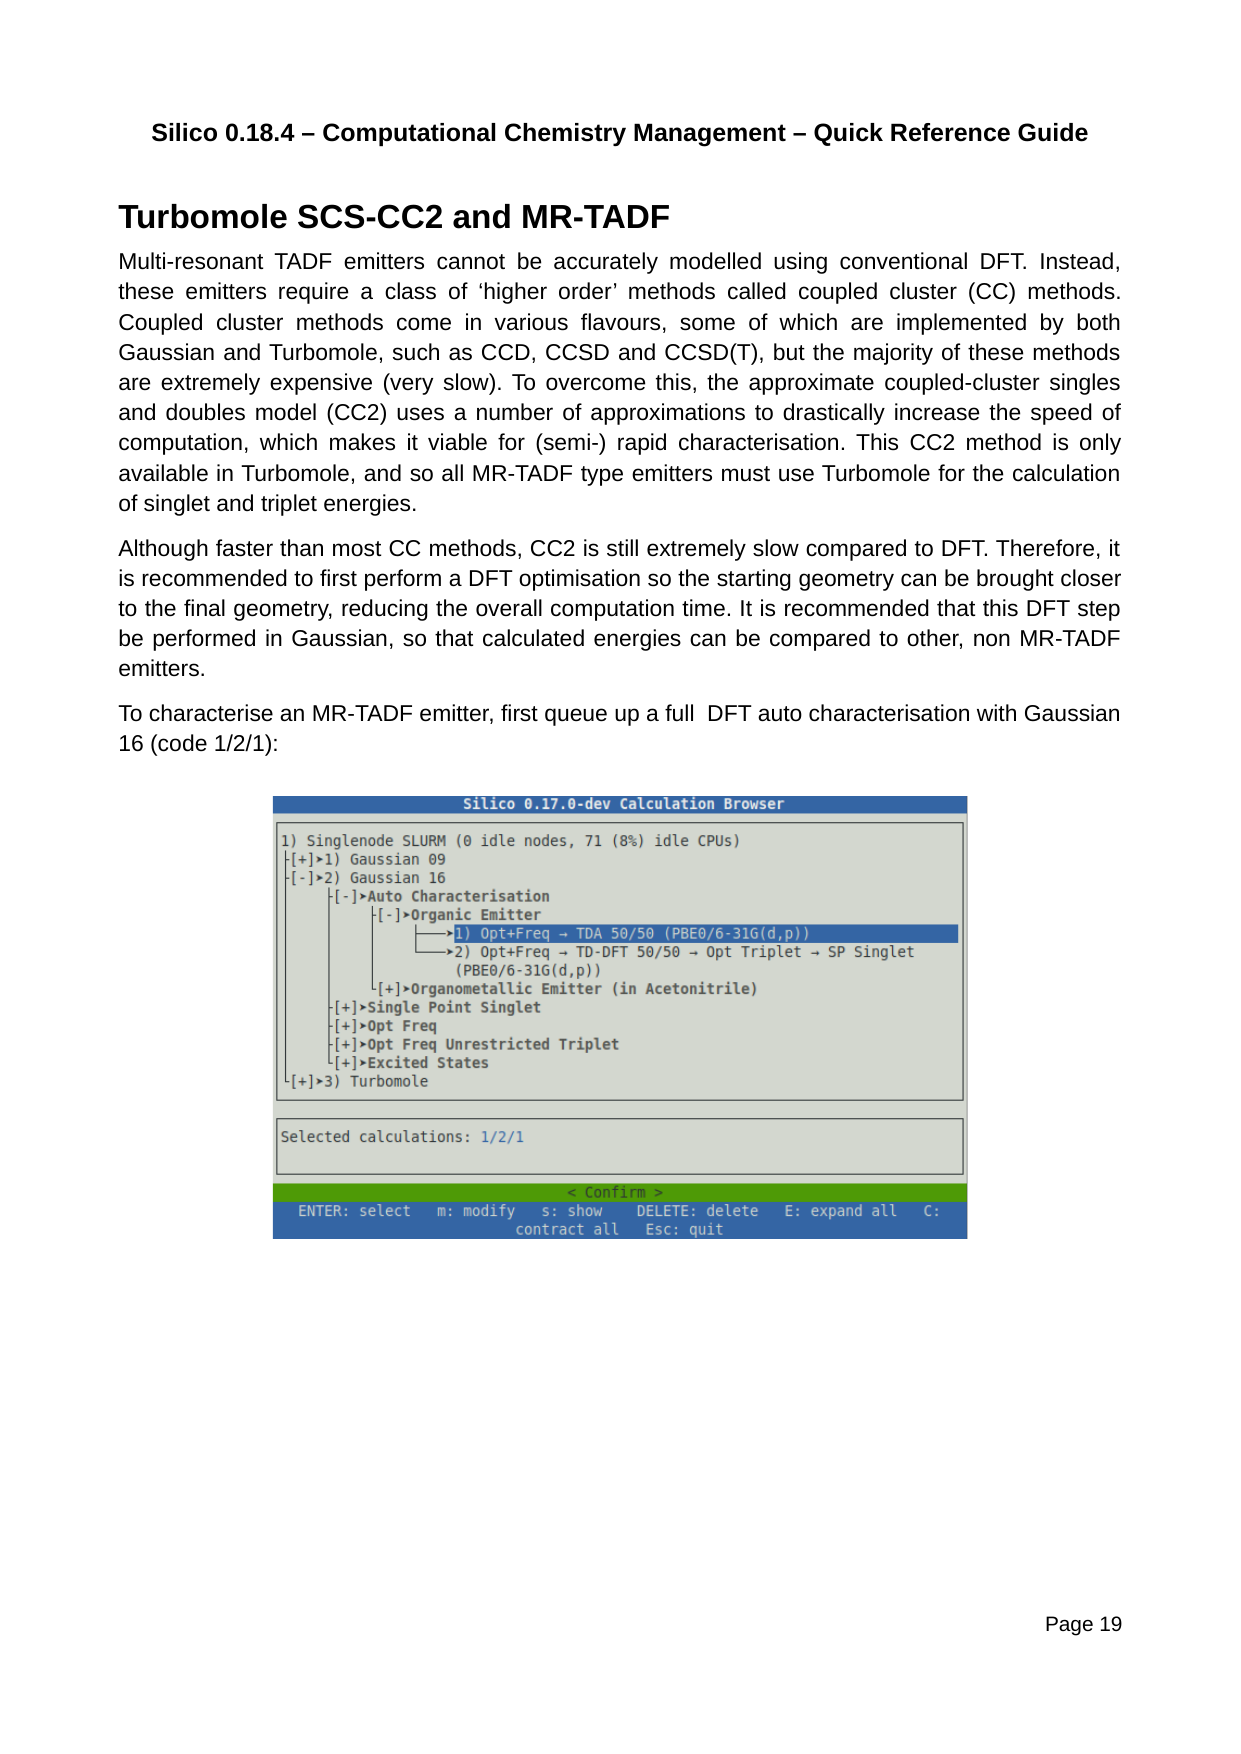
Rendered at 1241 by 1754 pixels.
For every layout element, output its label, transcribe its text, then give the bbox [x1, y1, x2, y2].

text Multi-resonant TADF emitters cannot be accurately modelled using conventional DFT. Instead, these emitters require a class of ‘higher order’ methods called coupled cluster (CC) methods. Coupled cluster methods come in various flavours, some of which are implemented by both Gaussian and Turbomole, such as CCD, CCSD and CCSD(T), but the majority of these methods are extremely expensive (very slow). To overcome this, the approximate coupled-cluster singles and doubles model (CC2) uses a number of approximations to drastically increase the speed of computation, which makes it viable for (semi-) rapid characterisation. This CC2 method is only available in Turbomole, and so all MR-TADF type emitters must use Turbomole for the calculation of singlet and triplet energies. [118, 248, 1122, 516]
picture [272, 796, 968, 1239]
subtitle Turbomole SCS-CC2 and MR-TADF [118, 197, 1122, 236]
text To characterise an MR-TADF emitter, first queue up a full DFT auto characterisation with Gaussian 16 (code 1/2/1): [118, 700, 1122, 757]
text Although faster than most CC methods, CC2 is still extremely slow compared to DFT. Therefore, it is recommended to first perform a DFT optimisation so the starting geometry can be brought closer to the final geometry, reducing the overall computation time. It is recommended that this DFT step be performed in Gaussian, so that calculated energies can be compared to other, non MR-TADF emitters. [118, 534, 1122, 682]
